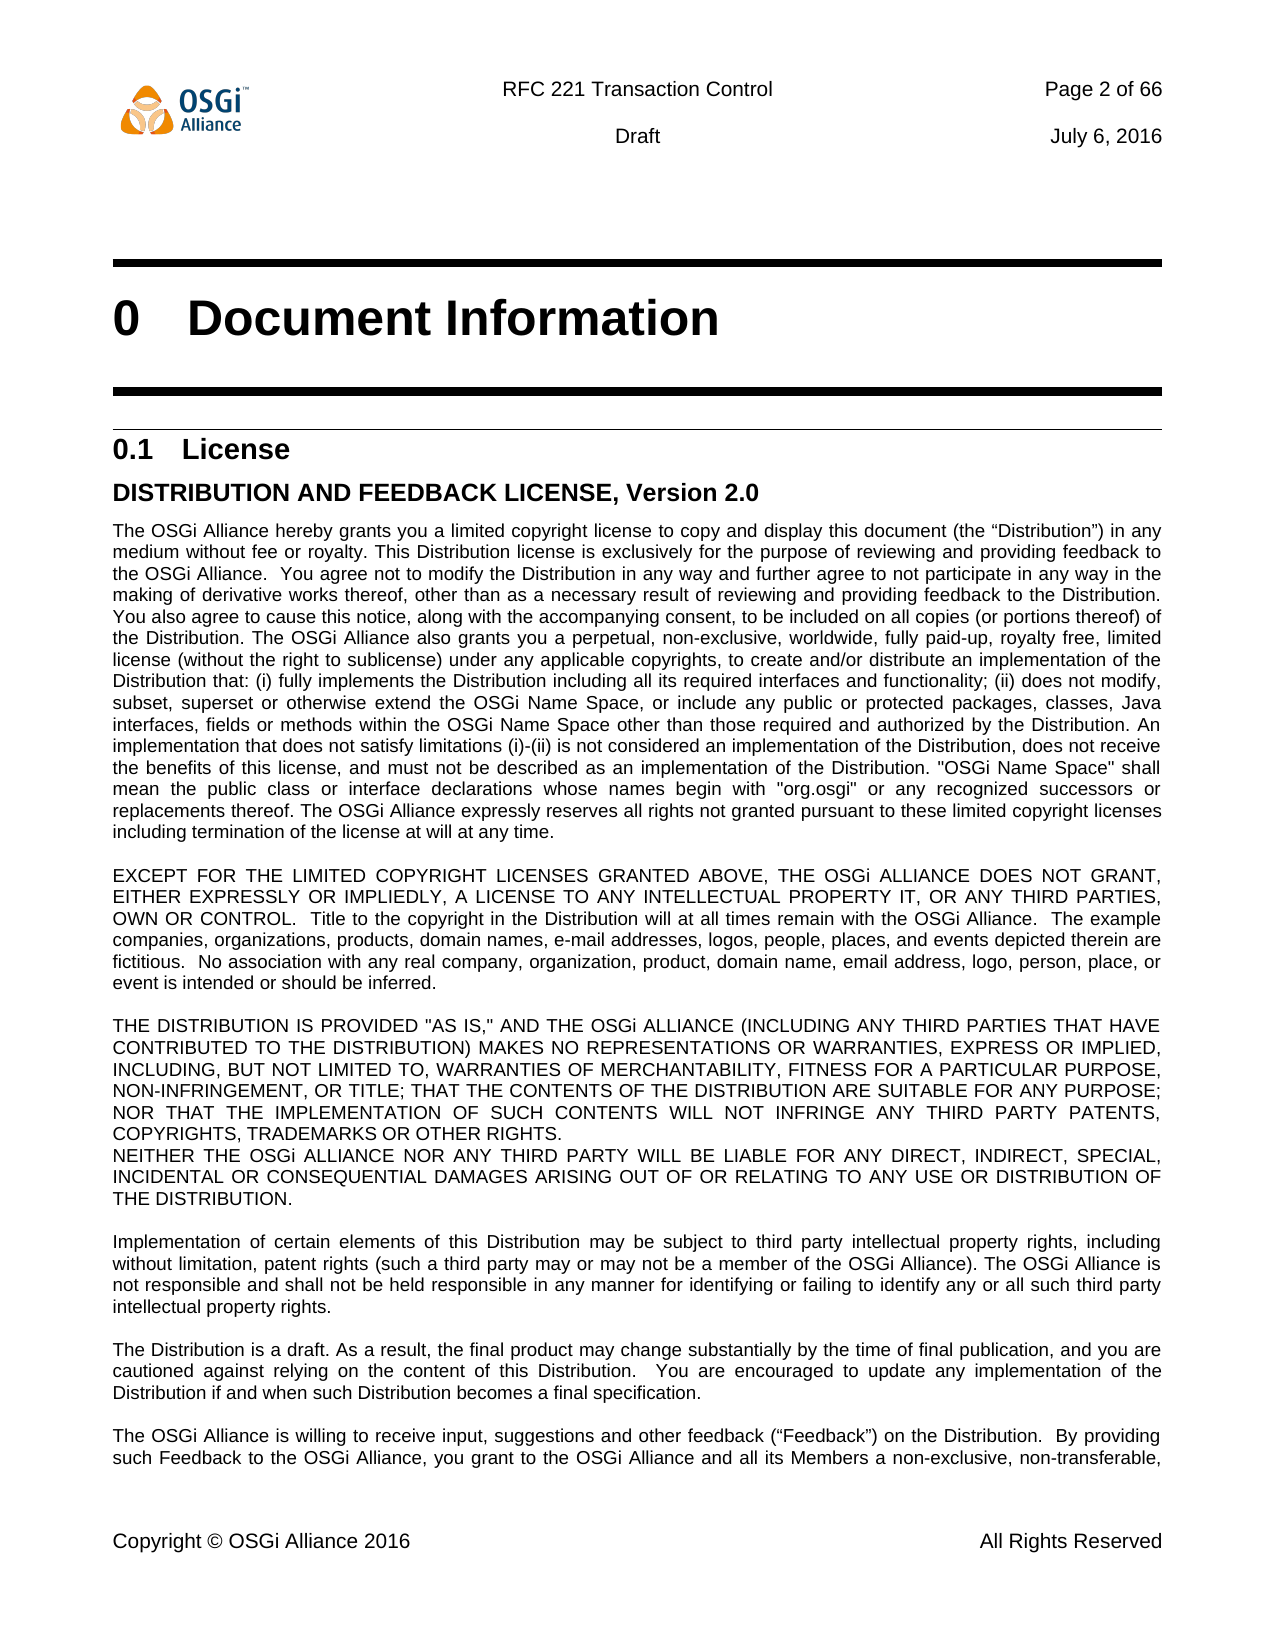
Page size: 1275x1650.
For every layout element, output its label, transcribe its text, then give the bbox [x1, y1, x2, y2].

subtitle License [112, 430, 1162, 466]
text THE DISTRIBUTION IS PROVIDED "AS IS," AND THE OSGi ALLIANCE (INCLUDING ANY THIRD PARTIES THAT HAVE CONTRIBUTED TO THE DISTRIBUTION) MAKES NO REPRESENTATIONS OR WARRANTIES, EXPRESS OR IMPLIED, INCLUDING, BUT NOT LIMITED TO, WARRANTIES OF MERCHANTABILITY, FITNESS FOR A PARTICULAR PURPOSE, NON-INFRINGEMENT, OR TITLE; THAT THE CONTENTS OF THE DISTRIBUTION ARE SUITABLE FOR ANY PURPOSE; NOR THAT THE IMPLEMENTATION OF SUCH CONTENTS WILL NOT INFRINGE ANY THIRD PARTY PATENTS, COPYRIGHTS, TRADEMARKS OR OTHER RIGHTS. [112, 1015, 1162, 1145]
text The OSGi Alliance is willing to receive input, suggestions and other feedback (“Feedback”) on the Distribution. By providing such Feedback to the OSGi Alliance, you grant to the OSGi Alliance and all its Members a non-exclusive, non-transferable, [112, 1425, 1162, 1468]
text NEITHER THE OSGi ALLIANCE NOR ANY THIRD PARTY WILL BE LIABLE FOR ANY DIRECT, INDIRECT, SPECIAL, INCIDENTAL OR CONSEQUENTIAL DAMAGES ARISING OUT OF OR RELATING TO ANY USE OR DISTRIBUTION OF THE DISTRIBUTION. [112, 1145, 1162, 1209]
text The OSGi Alliance hereby grants you a limited copyright license to copy and display this document (the “Distribution”) in any medium without fee or royalty. This Distribution license is exclusively for the purpose of reviewing and providing feedback to the OSGi Alliance. You agree not to modify the Distribution in any way and further agree to not participate in any way in the making of derivative works thereof, other than as a necessary result of reviewing and providing feedback to the Distribution. You also agree to cause this notice, along with the accompanying consent, to be included on all copies (or portions thereof) of the Distribution. The OSGi Alliance also grants you a perpetual, non-exclusive, worldwide, fully paid-up, royalty free, limited license (without the right to sublicense) under any applicable copyrights, to create and/or distribute an implementation of the Distribution that: (i) fully implements the Distribution including all its required interfaces and functionality; (ii) does not modify, subset, superset or otherwise extend the OSGi Name Space, or include any public or protected packages, classes, Java interfaces, fields or methods within the OSGi Name Space other than those required and authorized by the Distribution. An implementation that does not satisfy limitations (i)-(ii) is not considered an implementation of the Distribution, does not receive the benefits of this license, and must not be described as an implementation of the Distribution. "OSGi Name Space" shall mean the public class or interface declarations whose names begin with "org.osgi" or any recognized successors or replacements thereof. The OSGi Alliance expressly reserves all rights not granted pursuant to these limited copyright licenses including termination of the license at will at any time. [112, 519, 1162, 843]
picture [113, 78, 257, 142]
text EXCEPT FOR THE LIMITED COPYRIGHT LICENSES GRANTED ABOVE, THE OSGi ALLIANCE DOES NOT GRANT, EITHER EXPRESSLY OR IMPLIEDLY, A LICENSE TO ANY INTELLECTUAL PROPERTY IT, OR ANY THIRD PARTIES, OWN OR CONTROL. Title to the copyright in the Distribution will at all times remain with the OSGi Alliance. The example companies, organizations, products, domain names, e-mail addresses, logos, people, places, and events depicted therein are fictitious. No association with any real company, organization, product, domain name, email address, logo, person, place, or event is intended or should be inferred. [112, 864, 1162, 994]
subtitle Document Information [112, 260, 1162, 396]
text Implementation of certain elements of this Distribution may be subject to third party intellectual property rights, including without limitation, patent rights (such a third party may or may not be a member of the OSGi Alliance). The OSGi Alliance is not responsible and shall not be held responsible in any manner for identifying or failing to identify any or all such third party intellectual property rights. [112, 1231, 1162, 1317]
text DISTRIBUTION AND FEEDBACK LICENSE, Version 2.0 [112, 478, 1162, 507]
text The Distribution is a draft. As a result, the final product may change substantially by the time of final publication, and you are cautioned against relying on the content of this Distribution. You are encouraged to update any implementation of the Distribution if and when such Distribution becomes a final specification. [112, 1339, 1162, 1403]
